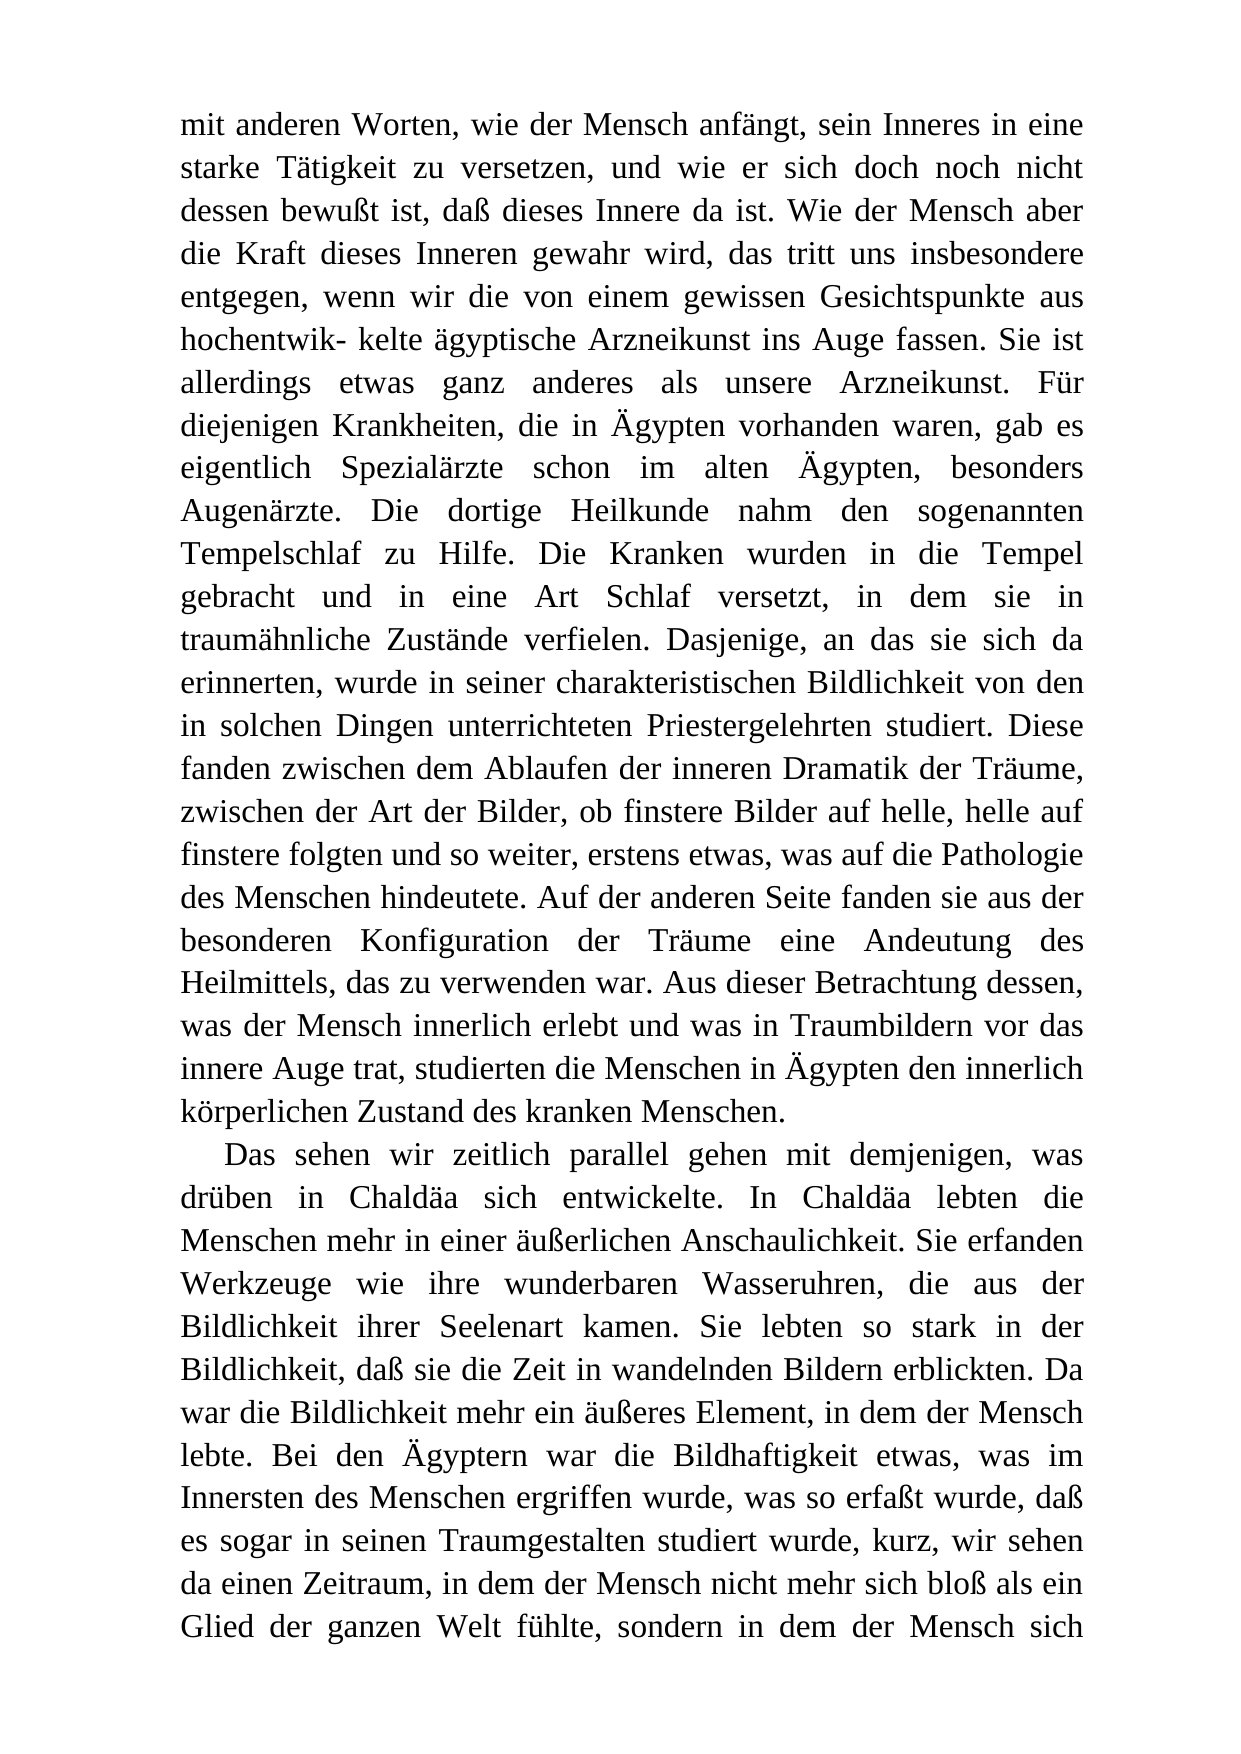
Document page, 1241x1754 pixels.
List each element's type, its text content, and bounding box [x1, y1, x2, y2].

text mit anderen Worten, wie der Mensch anfängt, sein Inneres in eine starke Tätigkeit zu versetzen, und wie er sich doch noch nicht dessen bewußt ist, daß dieses Innere da ist. Wie der Mensch aber die Kraft dieses Inneren gewahr wird, das tritt uns insbesondere entgegen, wenn wir die von einem gewissen Gesichtspunkte aus hochentwik- kelte ägyptische Arzneikunst ins Auge fassen. Sie ist allerdings etwas ganz anderes als unsere Arzneikunst. Für diejenigen Krankheiten, die in Ägypten vorhanden waren, gab es eigentlich Spezialärzte schon im alten Ägypten, besonders Augenärzte. Die dortige Heilkunde nahm den sogenannten Tempelschlaf zu Hilfe. Die Kranken wurden in die Tempel gebracht und in eine Art Schlaf versetzt, in dem sie in traumähnliche Zustände verfielen. Dasjenige, an das sie sich da erinnerten, wurde in seiner charakteristischen Bildlichkeit von den in solchen Dingen unterrichteten Priestergelehrten studiert. Diese fanden zwischen dem Ablaufen der inneren Dramatik der Träume, zwischen der Art der Bilder, ob finstere Bilder auf helle, helle auf finstere folgten und so weiter, erstens etwas, was auf die Pathologie des Menschen hindeutete. Auf der anderen Seite fanden sie aus der besonderen Konfiguration der Träume eine Andeutung des Heilmittels, das zu verwenden war. Aus dieser Betrachtung dessen, was der Mensch innerlich erlebt und was in Traumbildern vor das innere Auge trat, studierten die Menschen in Ägypten den innerlich körperlichen Zustand des kranken Menschen. [180, 104, 1085, 1130]
text Das sehen wir zeitlich parallel gehen mit demjenigen, was drüben in Chaldäa sich entwickelte. In Chaldäa lebten die Menschen mehr in einer äußerlichen Anschaulichkeit. Sie erfanden Werkzeuge wie ihre wunderbaren Wasseruhren, die aus der Bildlichkeit ihrer Seelenart kamen. Sie lebten so stark in der Bildlichkeit, daß sie die Zeit in wandelnden Bildern erblickten. Da war die Bildlichkeit mehr ein äußeres Element, in dem der Mensch lebte. Bei den Ägyptern war die Bildhaftigkeit etwas, was im Innersten des Menschen ergriffen wurde, was so erfaßt wurde, daß es sogar in seinen Traumgestalten studiert wurde, kurz, wir sehen da einen Zeitraum, in dem der Mensch nicht mehr sich bloß als ein Glied der ganzen Welt fühlte, sondern in dem der Mensch sich [180, 1134, 1085, 1645]
